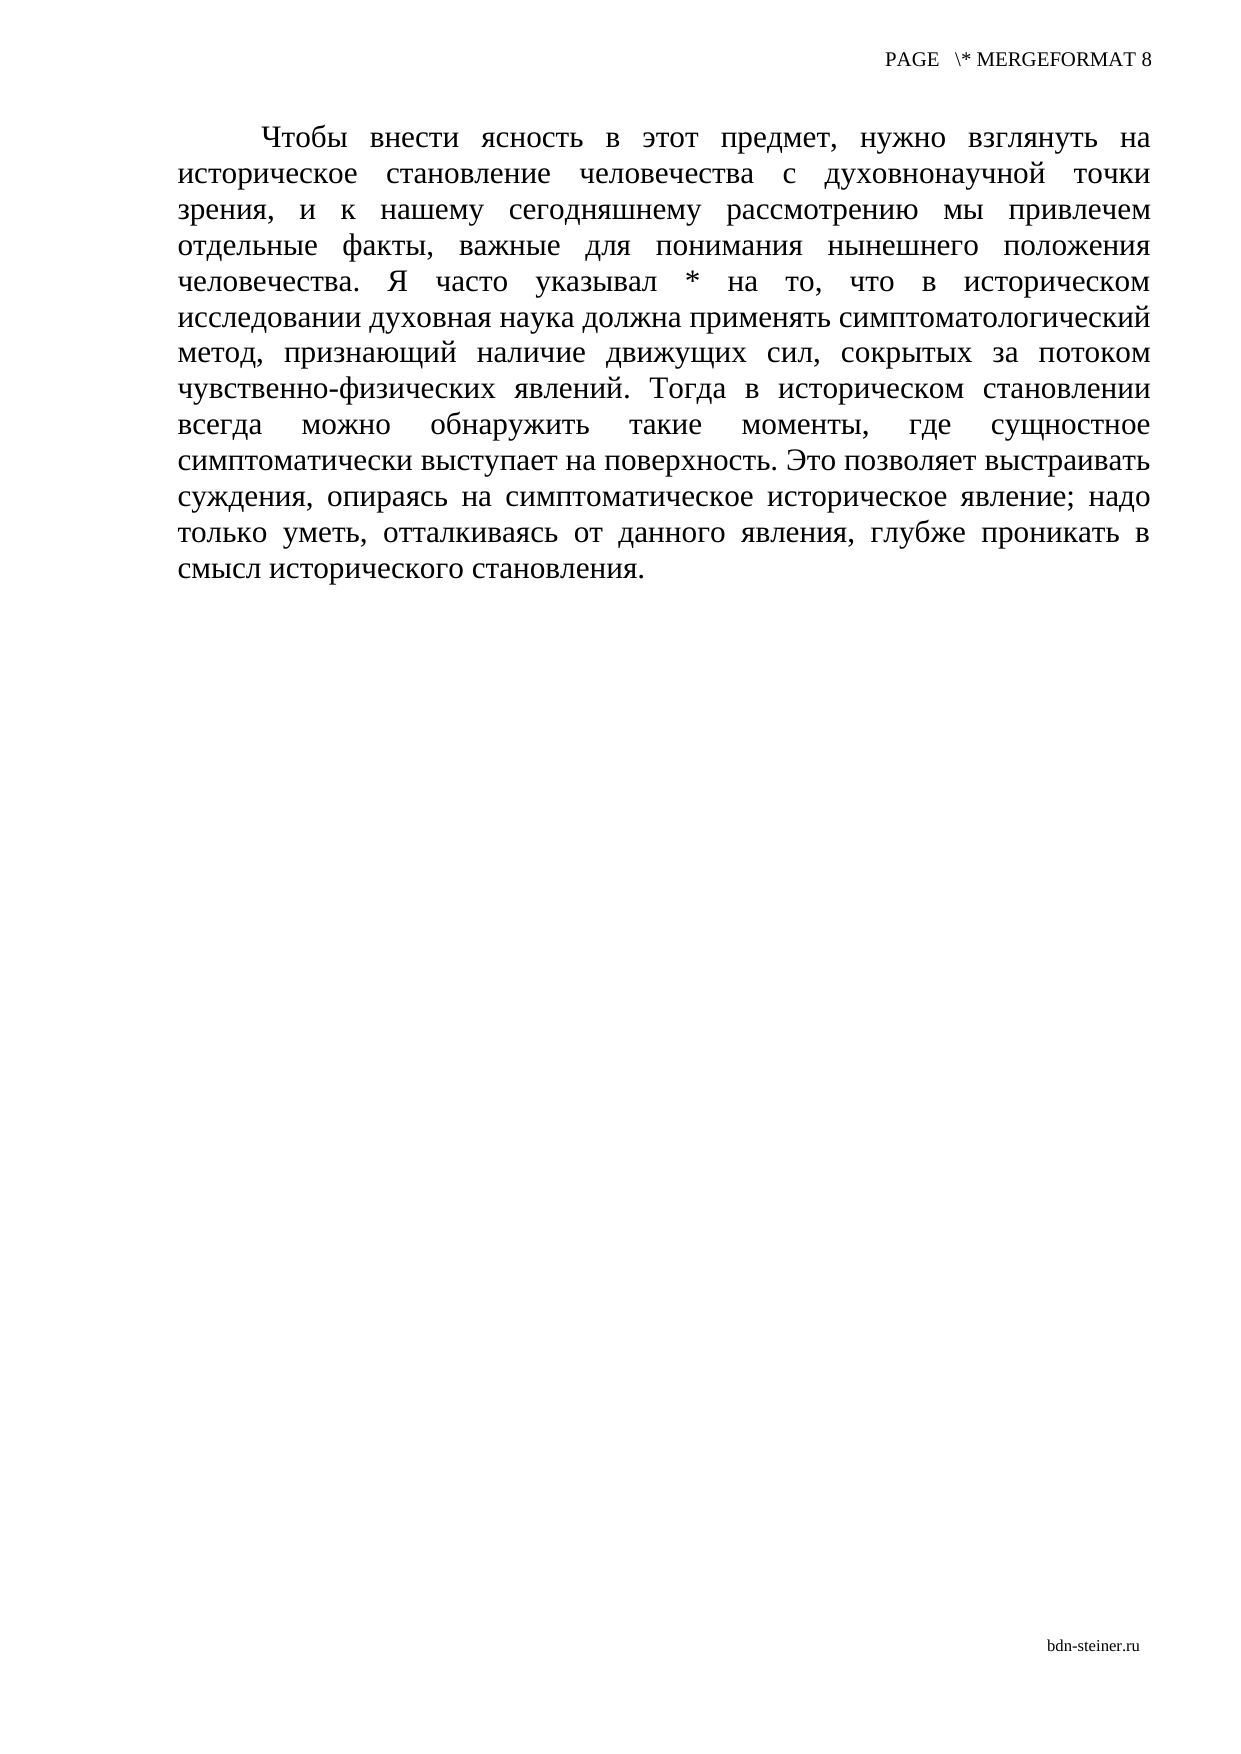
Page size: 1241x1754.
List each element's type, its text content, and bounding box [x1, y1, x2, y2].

text Чтобы внести ясность в этот предмет, нужно взглянуть на историческое становление человечества с духовнонаучной точки зрения, и к нашему сегодняшнему рассмотрению мы привлечем отдельные факты, важные для понимания нынешнего положения человечества. Я часто указывал * на то, что в историческом исследовании духовная наука должна применять симптоматологический метод, признающий наличие движущих сил, сокрытых за потоком чувственно-физических явлений. Тогда в историческом становлении всегда можно обнаружить такие моменты, где сущностное симптоматически выступает на поверхность. Это позволяет выстраивать суждения, опираясь на симптоматическое историческое явление; надо только уметь, отталкиваясь от данного явления, глубже проникать в смысл исторического становления. [177, 118, 1152, 585]
